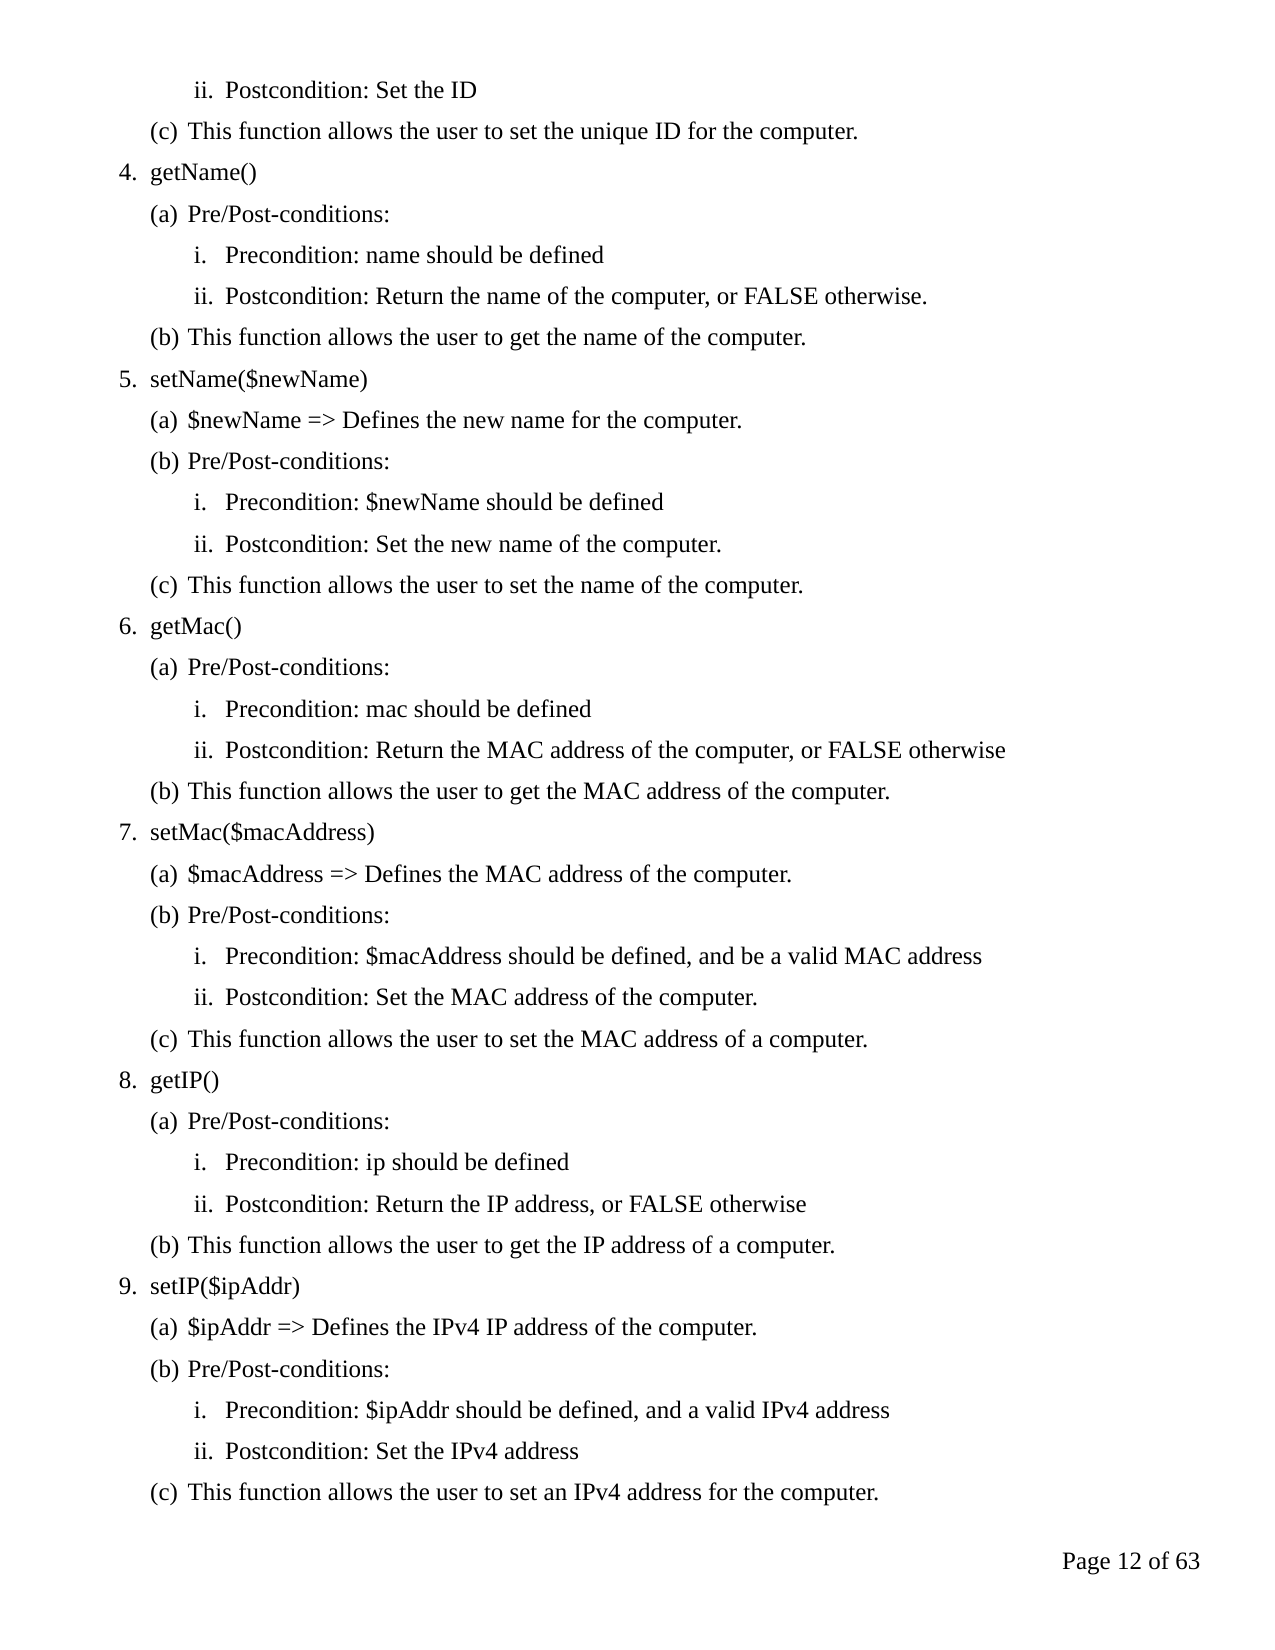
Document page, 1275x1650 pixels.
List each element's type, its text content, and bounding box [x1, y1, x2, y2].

list Precondition: $ipAddr should be defined, and a valid IPv4 address [187, 1395, 1200, 1424]
list Precondition: $newName should be defined [187, 487, 1200, 516]
list Precondition: $macAddress should be defined, and be a valid MAC address [187, 941, 1200, 970]
list Postcondition: Set the MAC address of the computer. [187, 982, 1200, 1011]
list Pre/Post-conditions: [150, 652, 1200, 681]
list Pre/Post-conditions: [150, 446, 1200, 475]
list setMac($macAddress) [112, 817, 1200, 846]
list This function allows the user to set the name of the computer. [150, 570, 1200, 599]
list $ipAddr => Defines the IPv4 IP address of the computer. [150, 1312, 1200, 1341]
list Postcondition: Return the IP address, or FALSE otherwise [187, 1189, 1200, 1217]
list This function allows the user to get the IP address of a computer. [150, 1230, 1200, 1259]
list This function allows the user to get the MAC address of the computer. [150, 776, 1200, 805]
list getMac() [112, 611, 1200, 640]
list Precondition: ip should be defined [187, 1147, 1200, 1176]
list This function allows the user to get the name of the computer. [150, 322, 1200, 351]
list setIP($ipAddr) [112, 1271, 1200, 1300]
list This function allows the user to set an IPv4 address for the computer. [150, 1477, 1200, 1506]
list Postcondition: Set the IPv4 address [187, 1436, 1200, 1465]
list This function allows the user to set the MAC address of a computer. [150, 1024, 1200, 1052]
list This function allows the user to set the unique ID for the computer. [150, 116, 1200, 145]
list Precondition: mac should be defined [187, 694, 1200, 722]
list getName() [112, 157, 1200, 186]
list Pre/Post-conditions: [150, 1354, 1200, 1382]
list Pre/Post-conditions: [150, 1106, 1200, 1135]
list Postcondition: Return the MAC address of the computer, or FALSE otherwise [187, 735, 1200, 764]
list $newName => Defines the new name for the computer. [150, 405, 1200, 434]
list setName($newName) [112, 364, 1200, 392]
list getIP() [112, 1065, 1200, 1094]
list Postcondition: Set the new name of the computer. [187, 529, 1200, 557]
list Pre/Post-conditions: [150, 900, 1200, 929]
list Pre/Post-conditions: [150, 199, 1200, 227]
list $macAddress => Defines the MAC address of the computer. [150, 859, 1200, 887]
list Precondition: name should be defined [187, 240, 1200, 269]
list Postcondition: Set the ID [187, 75, 1200, 104]
list Postcondition: Return the name of the computer, or FALSE otherwise. [187, 281, 1200, 310]
